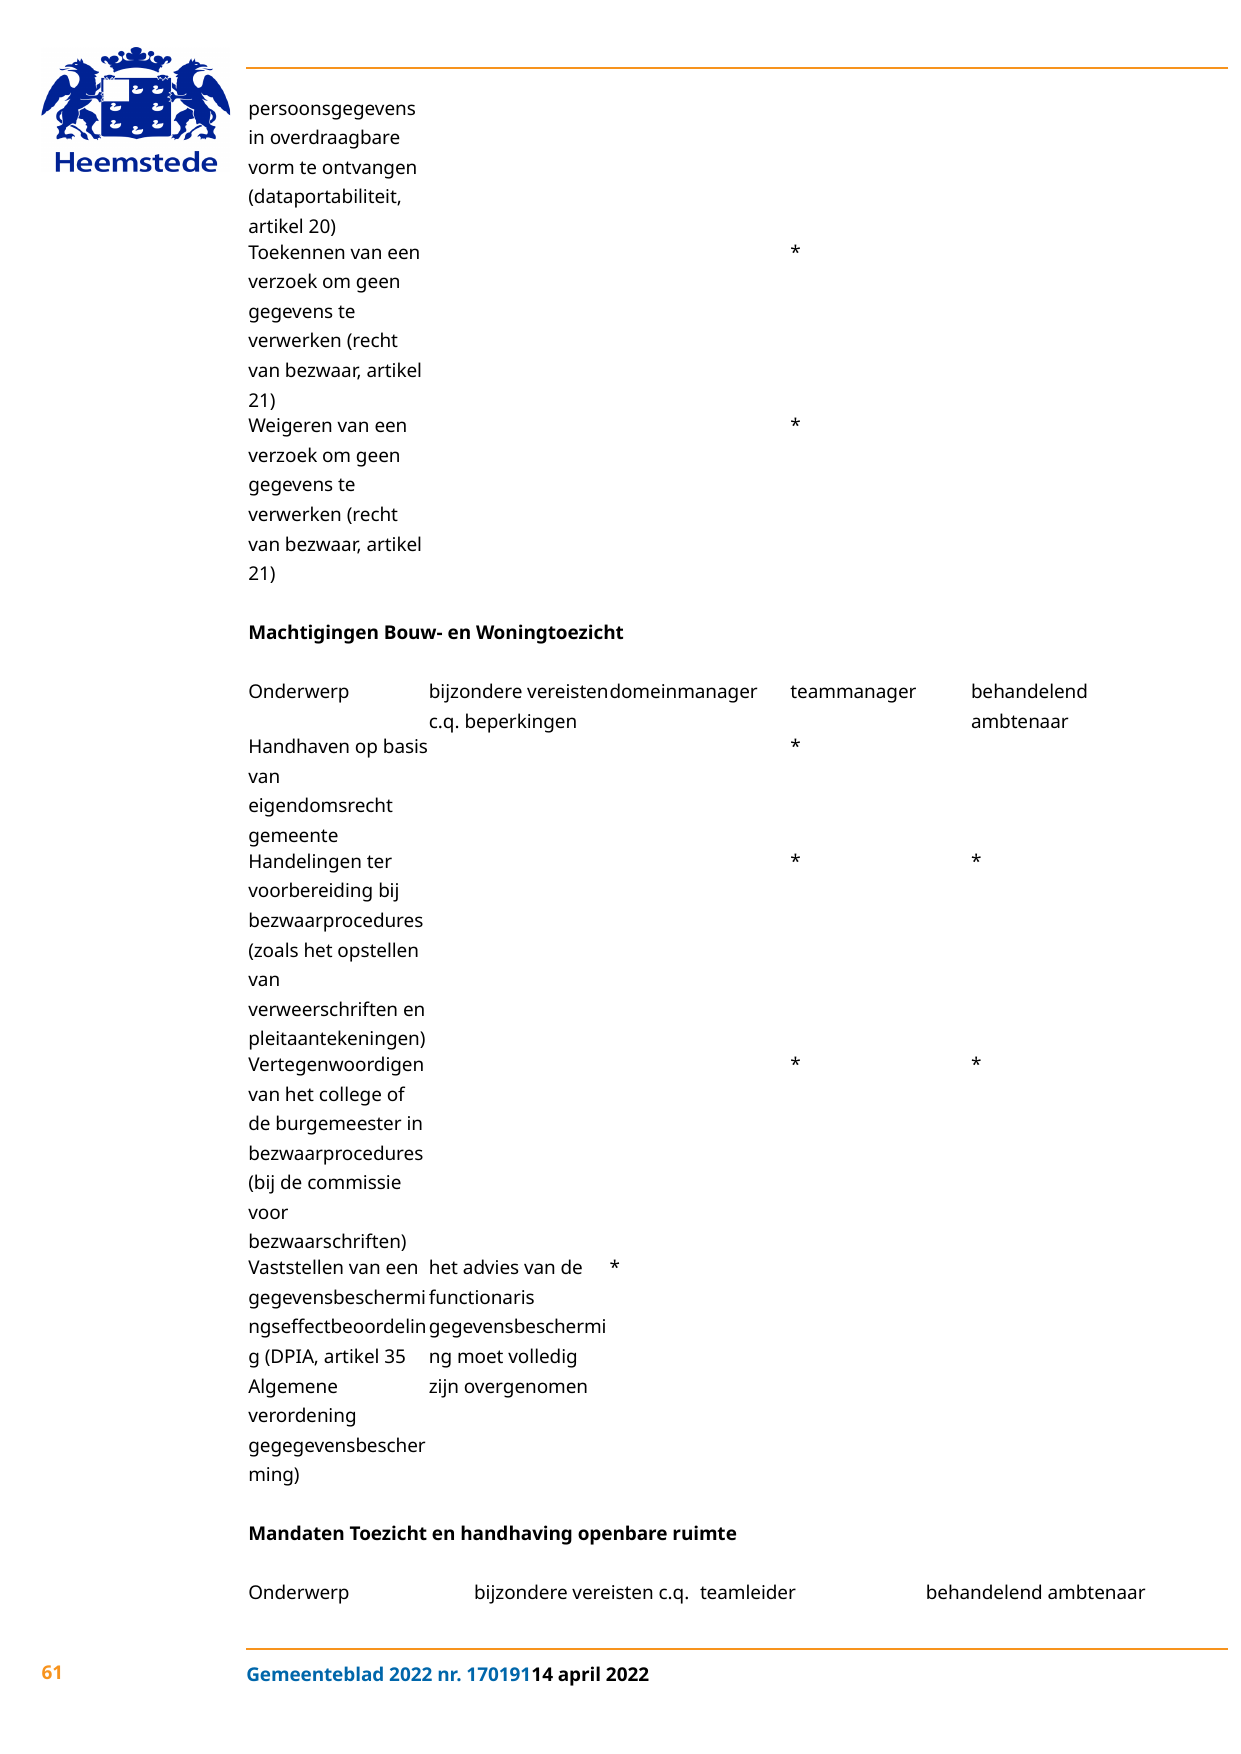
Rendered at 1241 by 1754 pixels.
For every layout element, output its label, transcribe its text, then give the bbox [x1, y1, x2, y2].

table_header Onderwerp [248, 1579, 474, 1605]
table_cell [429, 734, 609, 848]
table_cell [790, 95, 971, 239]
table_header teamleider [700, 1579, 926, 1605]
table_cell * [971, 848, 1152, 1051]
table_cell [790, 1255, 971, 1487]
table_cell Vaststellen van een gegevensbeschermingseffectbeoordeling (DPIA, artikel 35 Algemene verordening gegegevensbescherming) [248, 1255, 429, 1487]
table_cell [429, 95, 790, 239]
table_cell Toekennen van een verzoek om geen gegevens te verwerken (recht van bezwaar, artikel 21) [248, 239, 429, 412]
table_cell Weigeren van een verzoek om geen gegevens te verwerken (recht van bezwaar, artikel 21) [248, 413, 429, 586]
table_header bijzondere vereisten c.q. beperkingen [429, 678, 609, 733]
table_cell * [609, 1255, 790, 1487]
table_cell [971, 734, 1152, 848]
table_cell * [790, 413, 971, 586]
table_cell persoonsgegevens in overdraagbare vorm te ontvangen (dataportabiliteit, artikel 20) [248, 95, 429, 239]
table_header teammanager [790, 678, 971, 733]
table_header behandelend ambtenaar [926, 1579, 1152, 1605]
table_cell [971, 239, 1152, 412]
text Machtigingen Bouw- en Woningtoezicht [248, 619, 1152, 645]
table_cell Vertegenwoordigen van het college of de burgemeester in bezwaarprocedures (bij de commissie voor bezwaarschriften) [248, 1051, 429, 1254]
table_cell [971, 1255, 1152, 1487]
table_cell * [790, 239, 971, 412]
table_cell [609, 734, 790, 848]
table_cell [429, 239, 790, 412]
table_cell * [790, 848, 971, 1051]
table_cell [429, 1051, 609, 1254]
table_header bijzondere vereisten c.q. [474, 1579, 700, 1605]
table_cell * [971, 1051, 1152, 1254]
table_cell [429, 413, 790, 586]
table_header behandelend ambtenaar [971, 678, 1152, 733]
table_cell [609, 1051, 790, 1254]
table_cell * [790, 734, 971, 848]
table_cell * [790, 1051, 971, 1254]
table_cell [971, 95, 1152, 239]
table_cell [971, 413, 1152, 586]
table_cell [609, 848, 790, 1051]
text Mandaten Toezicht en handhaving openbare ruimte [248, 1520, 1152, 1546]
picture [41, 47, 231, 172]
table_header Onderwerp [248, 678, 429, 733]
table_cell Handhaven op basis van eigendomsrecht gemeente [248, 734, 429, 848]
table_cell het advies van de functionaris gegevensbescherming moet volledig zijn overgenomen [429, 1255, 609, 1487]
table_cell [429, 848, 609, 1051]
table_header domeinmanager [609, 678, 790, 733]
table_cell Handelingen ter voorbereiding bij bezwaarprocedures (zoals het opstellen van verweerschriften en pleitaantekeningen) [248, 848, 429, 1051]
